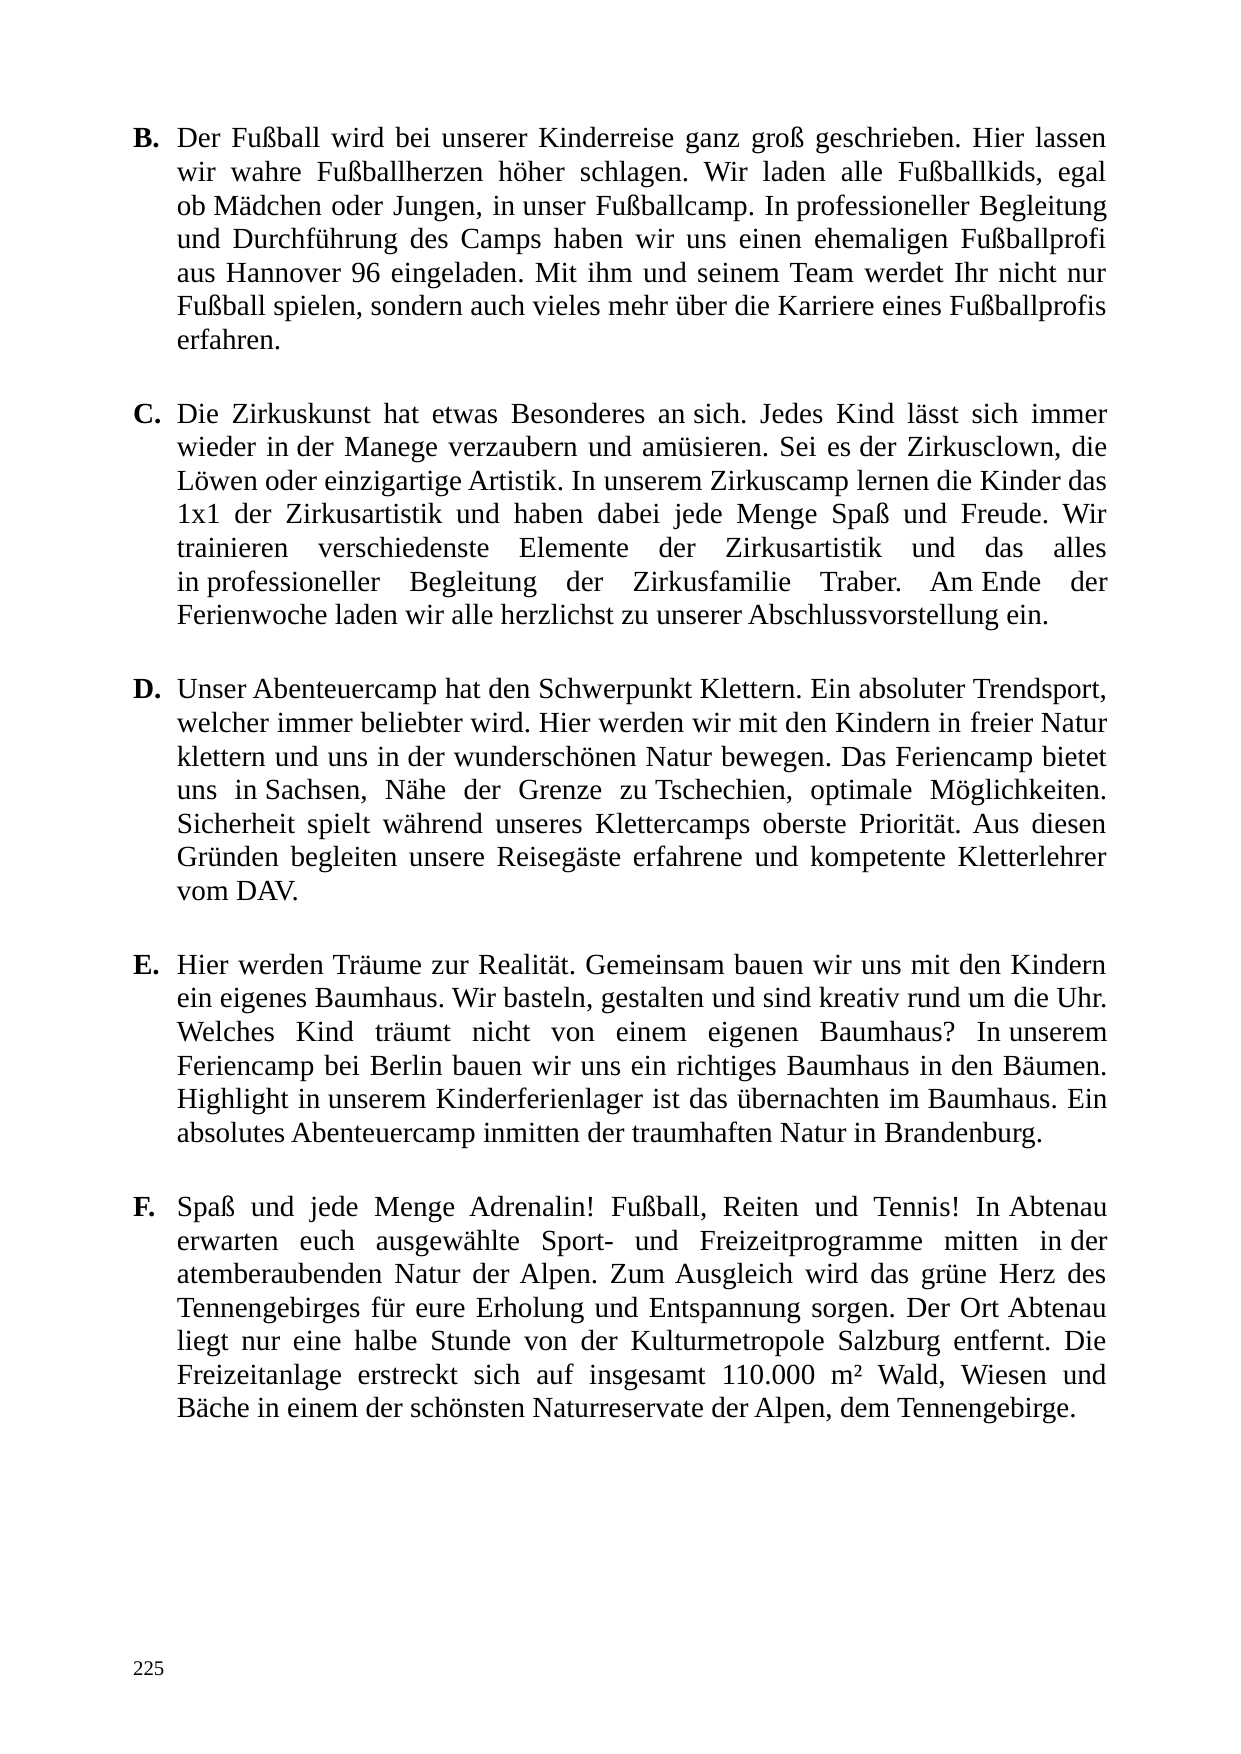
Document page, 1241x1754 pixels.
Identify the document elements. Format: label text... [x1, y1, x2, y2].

table_cell Der Fußball wird bei unserer Kinderreise ganz groß geschrieben. Hier lassen wir wahre Fußballherzen höher schlagen. Wir laden alle Fußballkids, egal ob Mädchen oder Jungen, in unser Fußballcamp. In professioneller Begleitung und Durchführung des Camps haben wir uns einen ehemaligen Fußballprofi aus Hannover 96 eingeladen. Mit ihm und seinem Team werdet Ihr nicht nur Fußball spielen, sondern auch vieles mehr über die Karriere eines Fußballprofis erfahren. [177, 118, 1107, 394]
table_header Unser Abenteuercamp hat den Schwerpunkt Klettern. Ein absoluter Trendsport, welcher immer beliebter wird. Hier werden wir mit den Kindern in freier Natur klettern und uns in der wunderschönen Natur bewegen. Das Feriencamp bietet uns in Sachsen, Nähe der Grenze zu Tschechien, optimale Möglichkeiten. Sicherheit spielt während unseres Klettercamps oberste Priorität. Aus diesen Gründen begleiten unsere Reisegäste erfahrene und kompetente Kletterlehrer vom DAV. [177, 669, 1107, 945]
table_cell Die Zirkuskunst hat etwas Besonderes an sich. Jedes Kind lässt sich immer wieder in der Manege verzaubern und amüsieren. Sei es der Zirkusclown, die Löwen oder einzigartige Artistik. In unserem Zirkuscamp lernen die Kinder das 1x1 der Zirkusartistik und haben dabei jede Menge Spaß und Freude. Wir trainieren verschiedenste Elemente der Zirkusartistik und das alles in professioneller Begleitung der Zirkusfamilie Traber. Am Ende der Ferienwoche laden wir alle herzlichst zu unserer Abschlussvorstellung ein. [177, 394, 1107, 636]
table_cell B. [133, 118, 177, 394]
table_cell E. [133, 945, 177, 1187]
table_header D. [133, 669, 177, 945]
table_cell Hier werden Träume zur Realität. Gemeinsam bauen wir uns mit den Kindern ein eigenes Baumhaus. Wir basteln, gestalten und sind kreativ rund um die Uhr. Welches Kind träumt nicht von einem eigenen Baumhaus? In unserem Feriencamp bei Berlin bauen wir uns ein richtiges Baumhaus in den Bäumen. Highlight in unserem Kinderferienlager ist das übernachten im Baumhaus. Ein absolutes Abenteuercamp inmitten der traumhaften Natur in Brandenburg. [177, 945, 1107, 1187]
table_cell Spaß und jede Menge Adrenalin! Fußball, Reiten und Tennis! In Abtenau erwarten euch ausgewählte Sport- und Freizeitprogramme mitten in der atemberaubenden Natur der Alpen. Zum Ausgleich wird das grüne Herz des Tennengebirges für eure Erholung und Entspannung sorgen. Der Ort Abtenau liegt nur eine halbe Stunde von der Kulturmetropole Salzburg entfernt. Die Freizeitanlage erstreckt sich auf insgesamt 110.000 m² Wald, Wiesen und Bäche in einem der schönsten Naturreservate der Alpen, dem Tennengebirge. [177, 1187, 1107, 1462]
table_cell F. [133, 1187, 177, 1462]
table_cell C. [133, 394, 177, 636]
